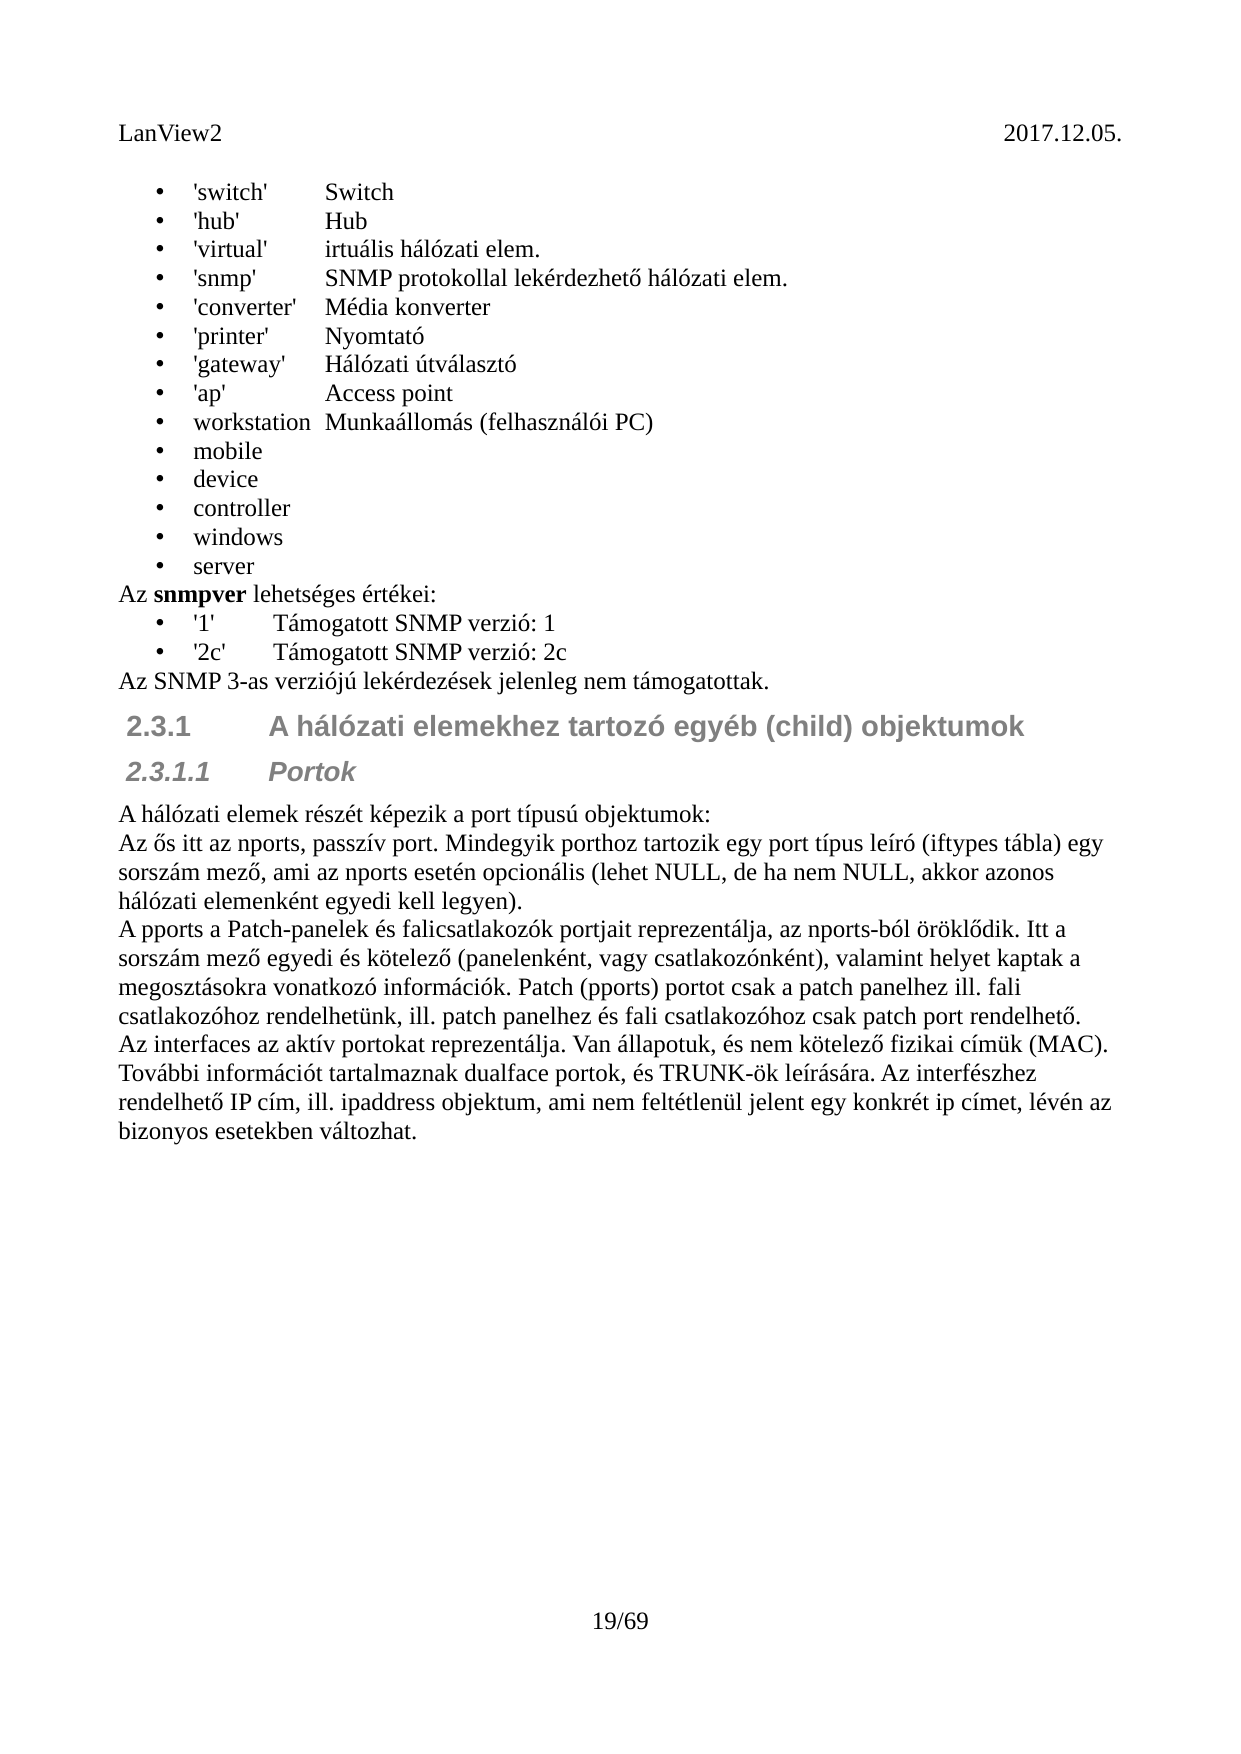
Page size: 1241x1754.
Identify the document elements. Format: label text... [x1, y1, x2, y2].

text Az ős itt az nports, passzív port. Mindegyik porthoz tartozik egy port típus leíró (iftypes tábla) egy sorszám mező, ami az nports esetén opcionális (lehet NULL, de ha nem NULL, akkor azonos hálózati elemenként egyedi kell legyen). [118, 828, 1122, 914]
list '2c' Támogatott SNMP verzió: 2c [156, 637, 1122, 666]
list 'switch' Switch [156, 177, 1122, 206]
text A hálózati elemek részét képezik a port típusú objektumok: [118, 799, 1122, 828]
list 'printer' Nyomtató [156, 321, 1122, 349]
text Az snmpver lehetséges értékei: [118, 579, 1122, 608]
text Az interfaces az aktív portokat reprezentálja. Van állapotuk, és nem kötelező fizikai címük (MAC). További információt tartalmaznak dualface portok, és TRUNK-ök leírására. Az interfészhez rendelhető IP cím, ill. ipaddress objektum, ami nem feltétlenül jelent egy konkrét ip címet, lévén az bizonyos esetekben változhat. [118, 1029, 1122, 1144]
list '1' Támogatott SNMP verzió: 1 [156, 608, 1122, 637]
subtitle Portok [118, 755, 1122, 787]
list 'converter' Média konverter [156, 292, 1122, 321]
text Az SNMP 3-as verziójú lekérdezések jelenleg nem támogatottak. [118, 666, 1122, 694]
list 'ap' Access point [156, 378, 1122, 407]
list windows [156, 522, 1122, 551]
list 'snmp' SNMP protokollal lekérdezhető hálózati elem. [156, 263, 1122, 292]
list 'hub' Hub [156, 206, 1122, 234]
list controller [156, 493, 1122, 522]
list workstation Munkaállomás (felhasználói PC) [156, 407, 1122, 436]
list device [156, 464, 1122, 493]
subtitle A hálózati elemekhez tartozó egyéb (child) objektumok [118, 709, 1122, 743]
list mobile [156, 436, 1122, 464]
text A pports a Patch-panelek és falicsatlakozók portjait reprezentálja, az nports-ból öröklődik. Itt a sorszám mező egyedi és kötelező (panelenként, vagy csatlakozónként), valamint helyet kaptak a megosztásokra vonatkozó információk. Patch (pports) portot csak a patch panelhez ill. fali csatlakozóhoz rendelhetünk, ill. patch panelhez és fali csatlakozóhoz csak patch port rendelhető. [118, 914, 1122, 1029]
list 'gateway' Hálózati útválasztó [156, 349, 1122, 378]
list 'virtual' irtuális hálózati elem. [156, 234, 1122, 263]
list server [156, 551, 1122, 579]
